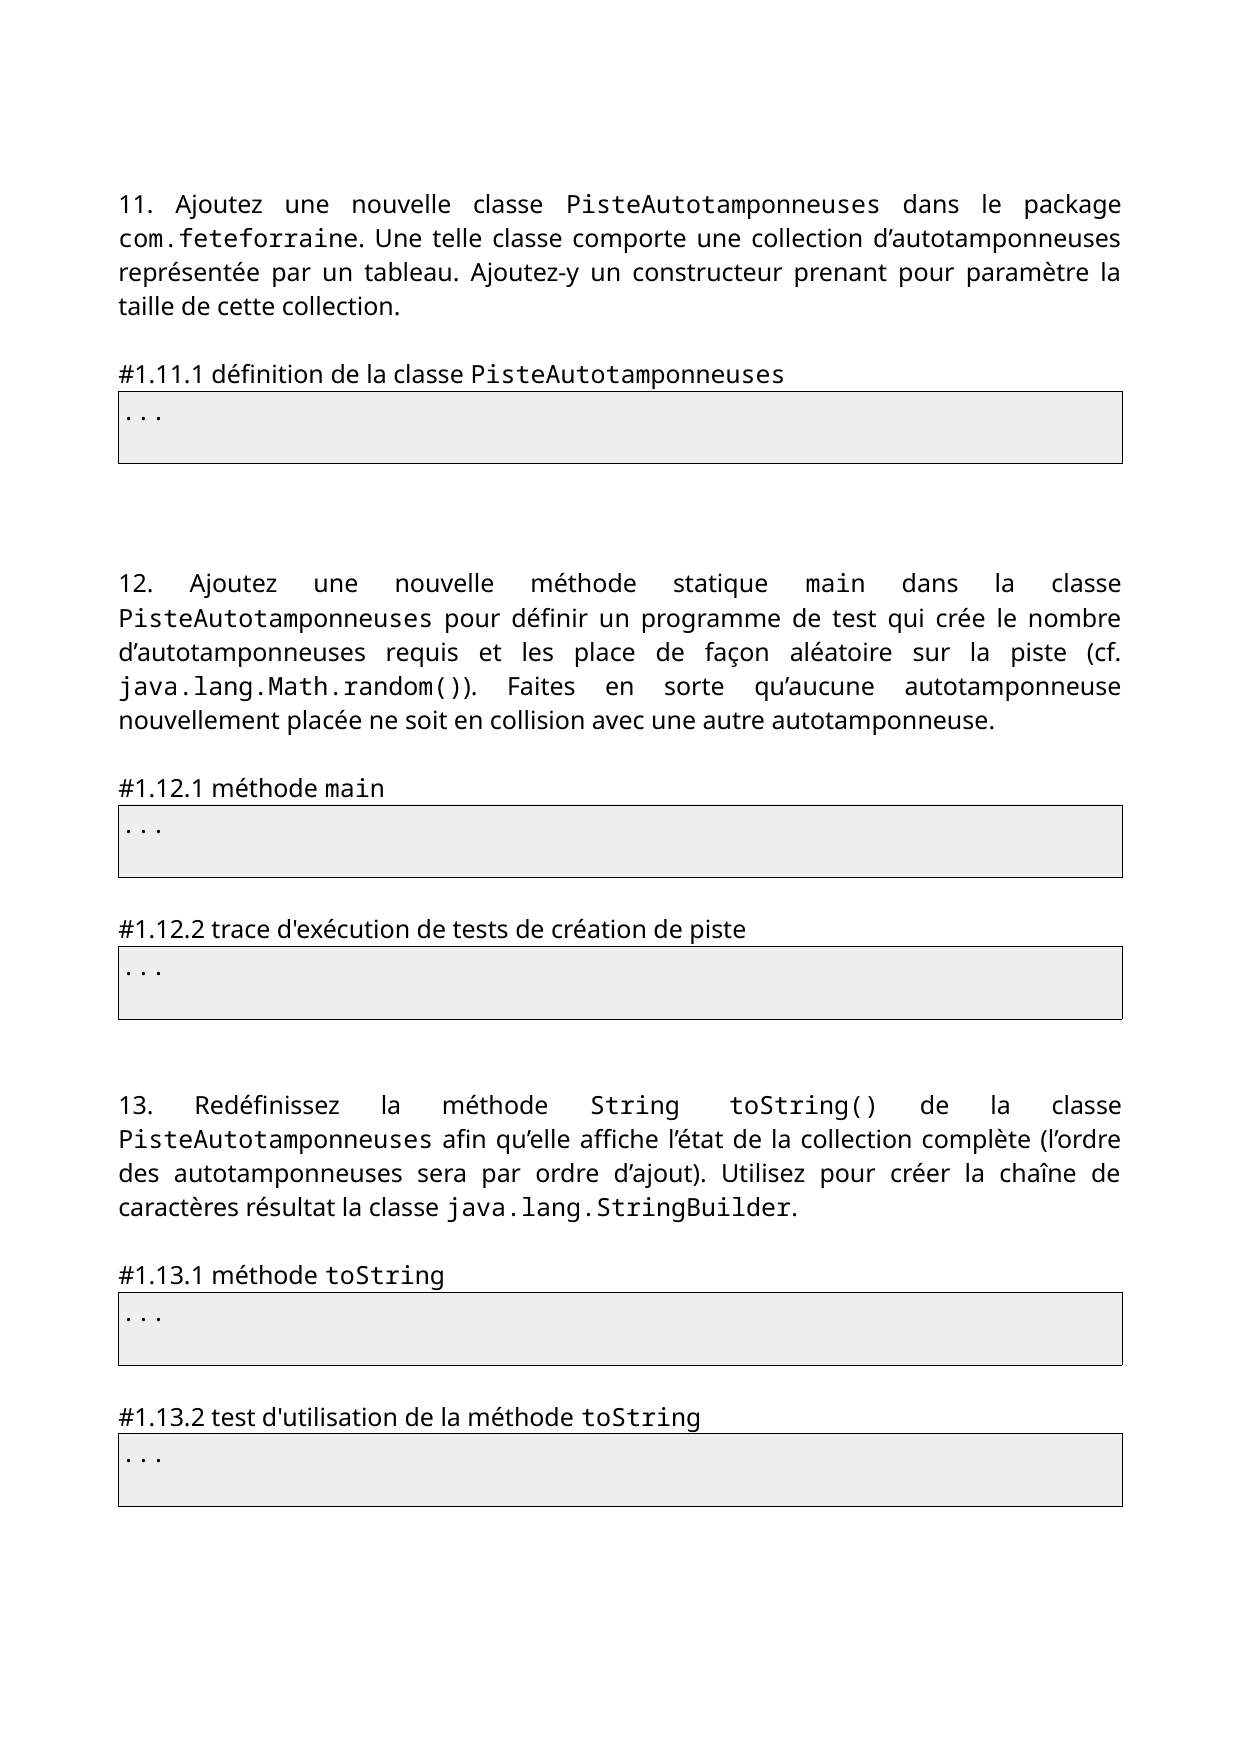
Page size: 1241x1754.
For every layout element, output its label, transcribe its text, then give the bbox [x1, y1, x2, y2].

text #1.11.1 définition de la classe PisteAutotamponneuses [118, 357, 1122, 391]
text ... [119, 392, 1122, 425]
text 11. Ajoutez une nouvelle classe PisteAutotamponneuses dans le package com.feteforraine. Une telle classe comporte une collection d’autotamponneuses représentée par un tableau. Ajoutez-y un constructeur prenant pour paramètre la taille de cette collection. [118, 186, 1122, 322]
text ... [119, 1293, 1122, 1326]
text 13. Redéfinissez la méthode String toString() de la classe PisteAutotamponneuses afin qu’elle affiche l’état de la collection complète (l’ordre des autotamponneuses sera par ordre d’ajout). Utilisez pour créer la chaîne de caractères résultat la classe java.lang.StringBuilder. [118, 1087, 1122, 1224]
text 12. Ajoutez une nouvelle méthode statique main dans la classe PisteAutotamponneuses pour définir un programme de test qui crée le nombre d’autotamponneuses requis et les place de façon aléatoire sur la piste (cf. java.lang.Math.random()). Faites en sorte qu’aucune autotamponneuse nouvellement placée ne soit en collision avec une autre autotamponneuse. [118, 566, 1122, 736]
text ... [119, 1434, 1122, 1467]
text #1.12.1 méthode main [118, 771, 1122, 804]
text #1.13.2 test d'utilisation de la méthode toString [118, 1399, 1122, 1433]
text #1.12.2 trace d'exécution de tests de création de piste [118, 912, 1122, 946]
text ... [119, 947, 1122, 980]
text #1.13.1 méthode toString [118, 1258, 1122, 1292]
text ... [119, 806, 1122, 839]
